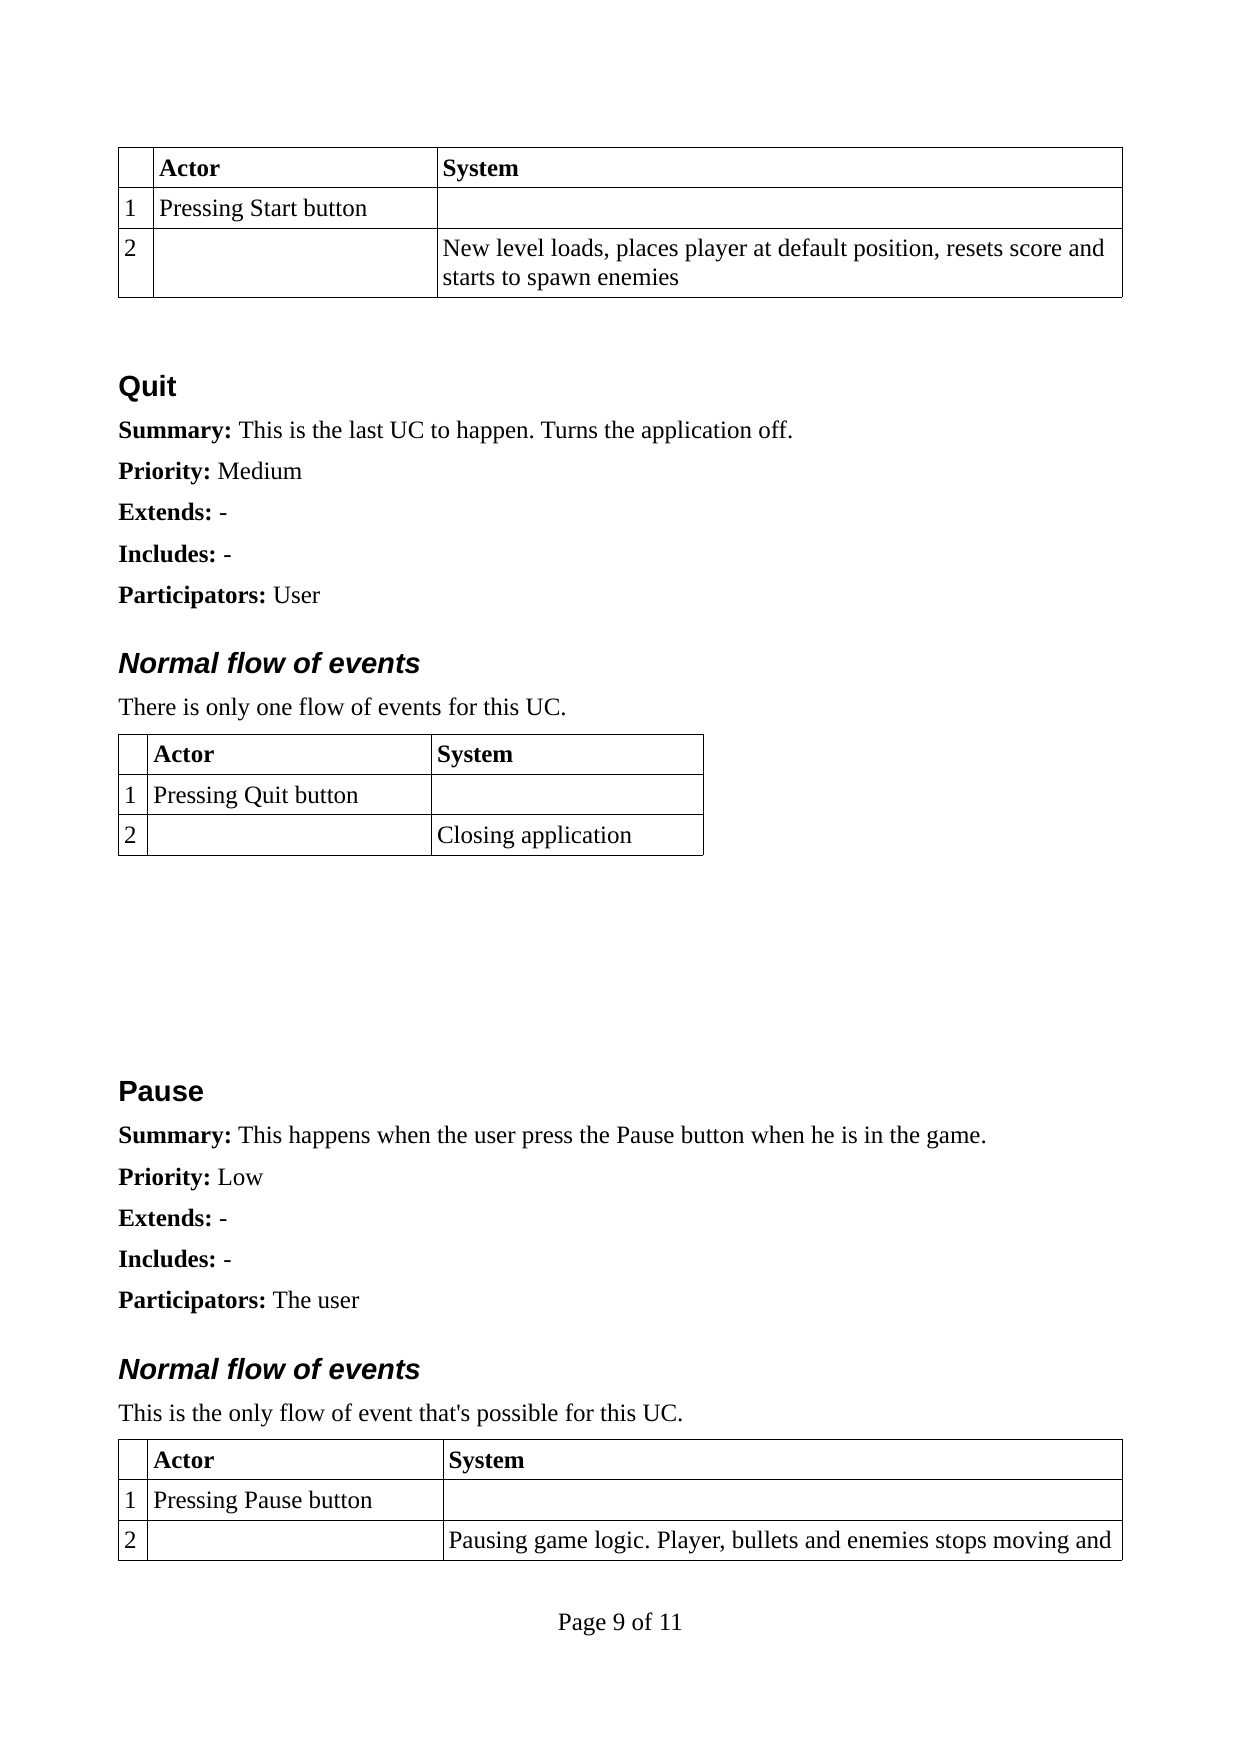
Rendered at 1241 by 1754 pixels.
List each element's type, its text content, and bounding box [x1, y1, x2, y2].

text Extends: - [118, 497, 1122, 526]
text Includes: - [118, 539, 1122, 567]
table_cell [154, 229, 437, 297]
table_cell [444, 1480, 1122, 1519]
table_cell 2 [119, 1521, 147, 1560]
text Participators: User [118, 580, 1122, 609]
table_cell 1 [119, 775, 147, 814]
table_cell New level loads, places player at default position, resets score and starts to spawn enemies [438, 229, 1122, 297]
table_header System [444, 1440, 1122, 1479]
table_cell Pressing Quit button [148, 775, 431, 814]
text Includes: - [118, 1244, 1122, 1273]
table_cell Pressing Pause button [148, 1480, 443, 1519]
text Extends: - [118, 1203, 1122, 1232]
table_cell 1 [119, 188, 153, 227]
table_header [119, 735, 147, 774]
text There is only one flow of events for this UC. [118, 692, 1122, 721]
table_cell [432, 775, 703, 814]
table_cell [148, 815, 431, 854]
table_cell [148, 1521, 443, 1560]
subtitle Pause [118, 1074, 1122, 1108]
table_header Actor [148, 735, 431, 774]
table_header Actor [154, 148, 437, 187]
text Priority: Low [118, 1162, 1122, 1190]
text This is the only flow of event that's possible for this UC. [118, 1398, 1122, 1426]
text Summary: This happens when the user press the Pause button when he is in the game. [118, 1120, 1122, 1149]
text Participators: The user [118, 1285, 1122, 1314]
table_header [119, 148, 153, 187]
table_cell Closing application [432, 815, 703, 854]
table_cell Pausing game logic. Player, bullets and enemies stops moving and [444, 1521, 1122, 1560]
table_header System [432, 735, 703, 774]
text Summary: This is the last UC to happen. Turns the application off. [118, 415, 1122, 444]
table_cell Pressing Start button [154, 188, 437, 227]
subtitle Quit [118, 369, 1122, 402]
subtitle Normal flow of events [118, 646, 1122, 680]
table_cell 2 [119, 229, 153, 297]
table_cell 1 [119, 1480, 147, 1519]
table_cell 2 [119, 815, 147, 854]
table_cell [438, 188, 1122, 227]
subtitle Normal flow of events [118, 1352, 1122, 1385]
text Priority: Medium [118, 456, 1122, 485]
table_header [119, 1440, 147, 1479]
table_header Actor [148, 1440, 443, 1479]
table_header System [438, 148, 1122, 187]
